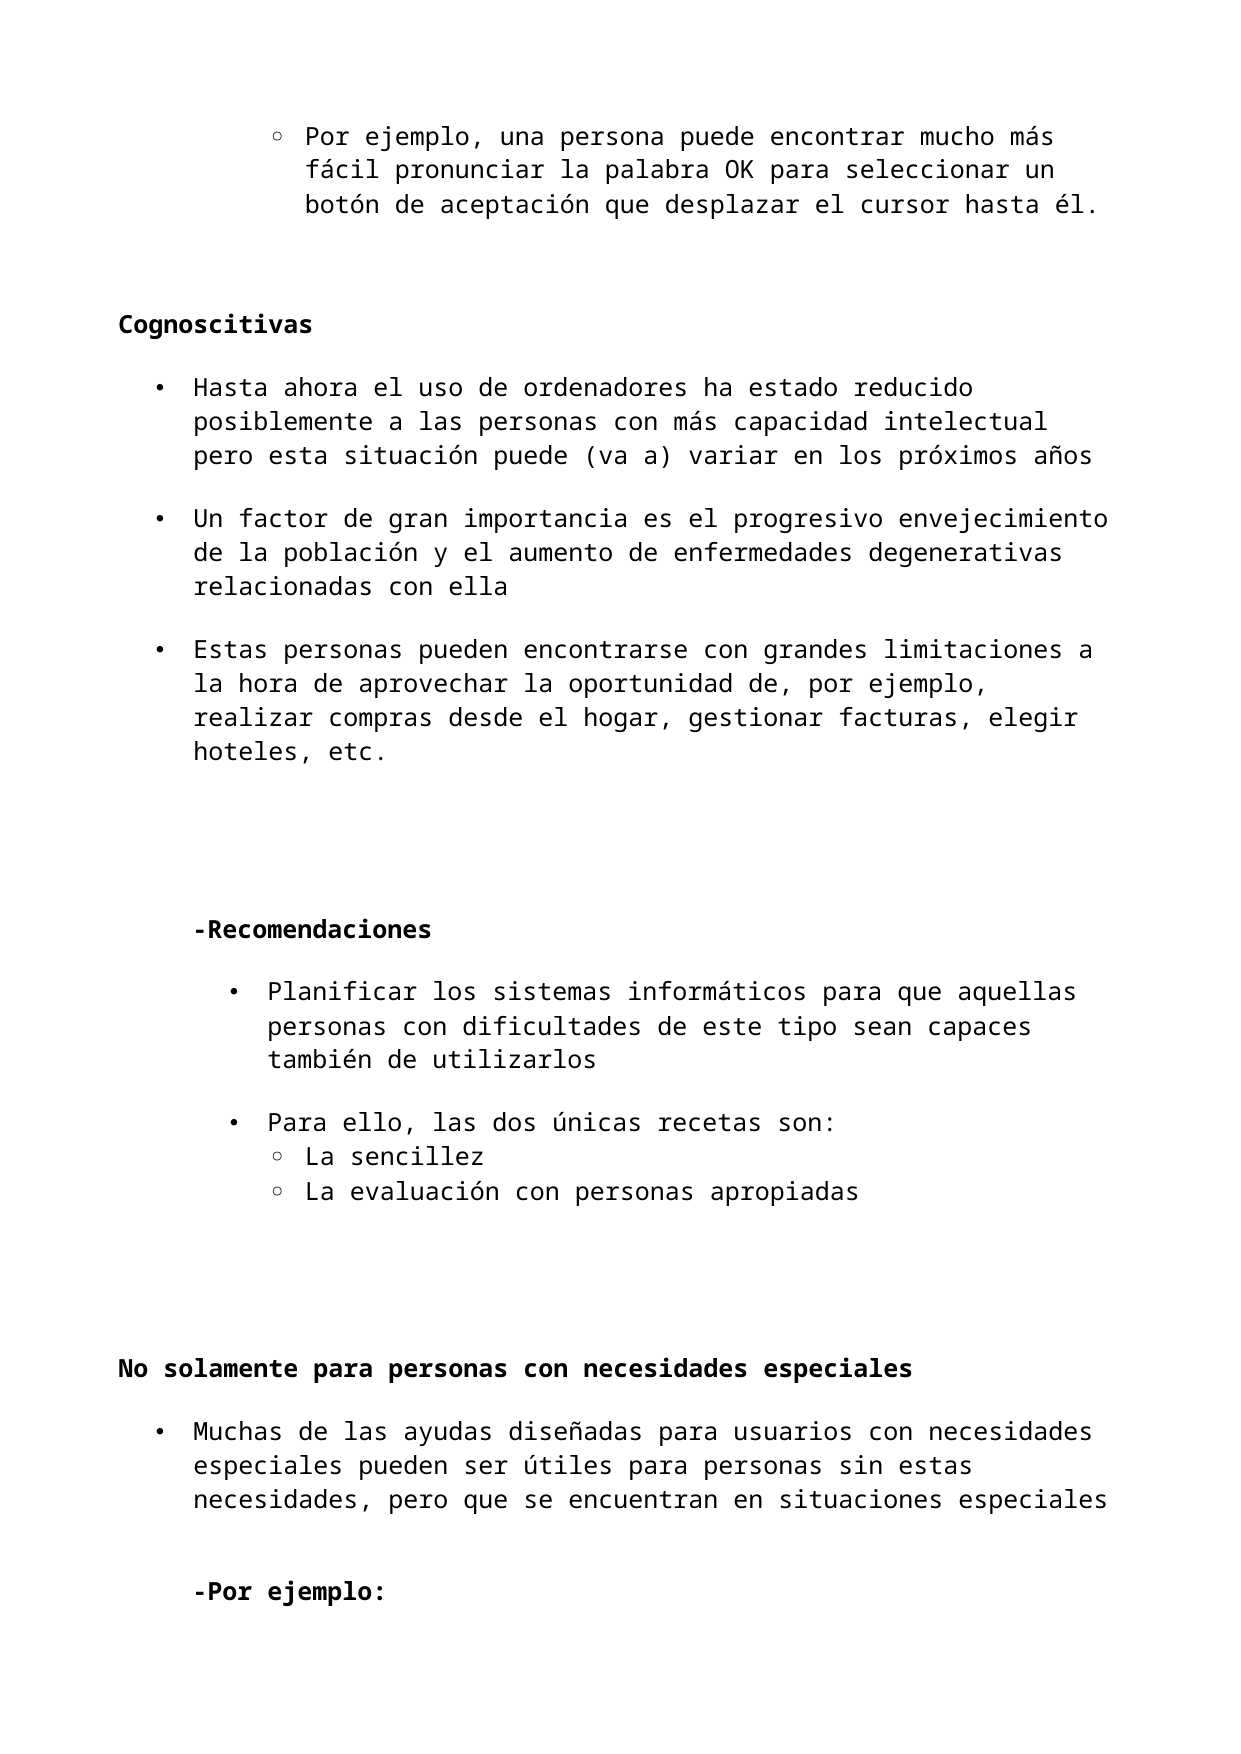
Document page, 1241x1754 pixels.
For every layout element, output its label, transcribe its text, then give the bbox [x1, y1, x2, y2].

list Planificar los sistemas informáticos para que aquellas personas con dificultades de este tipo sean capaces también de utilizarlos [229, 974, 1122, 1076]
list Muchas de las ayudas diseñadas para usuarios con necesidades especiales pueden ser útiles para personas sin estas necesidades, pero que se encuentran en situaciones especiales [156, 1414, 1122, 1516]
list Hasta ahora el uso de ordenadores ha estado reducido posiblemente a las personas con más capacidad intelectual pero esta situación puede (va a) variar en los próximos años [156, 369, 1122, 472]
list Para ello, las dos únicas recetas son: [229, 1105, 1122, 1139]
text -Por ejemplo: [118, 1573, 1122, 1607]
text -Recomendaciones [118, 911, 1122, 945]
list La sencillez [267, 1139, 1122, 1173]
list Un factor de gran importancia es el progresivo envejecimiento de la población y el aumento de enfermedades degenerativas relacionadas con ella [156, 500, 1122, 602]
text No solamente para personas con necesidades especiales [118, 1351, 1122, 1385]
list Por ejemplo, una persona puede encontrar mucho más fácil pronunciar la palabra OK para seleccionar un botón de aceptación que desplazar el cursor hasta él. [267, 118, 1122, 220]
list Estas personas pueden encontrarse con grandes limitaciones a la hora de aprovechar la oportunidad de, por ejemplo, realizar compras desde el hogar, gestionar facturas, elegir hoteles, etc. [156, 631, 1122, 767]
text Cognoscitivas [118, 307, 1122, 341]
list La evaluación con personas apropiadas [267, 1173, 1122, 1207]
